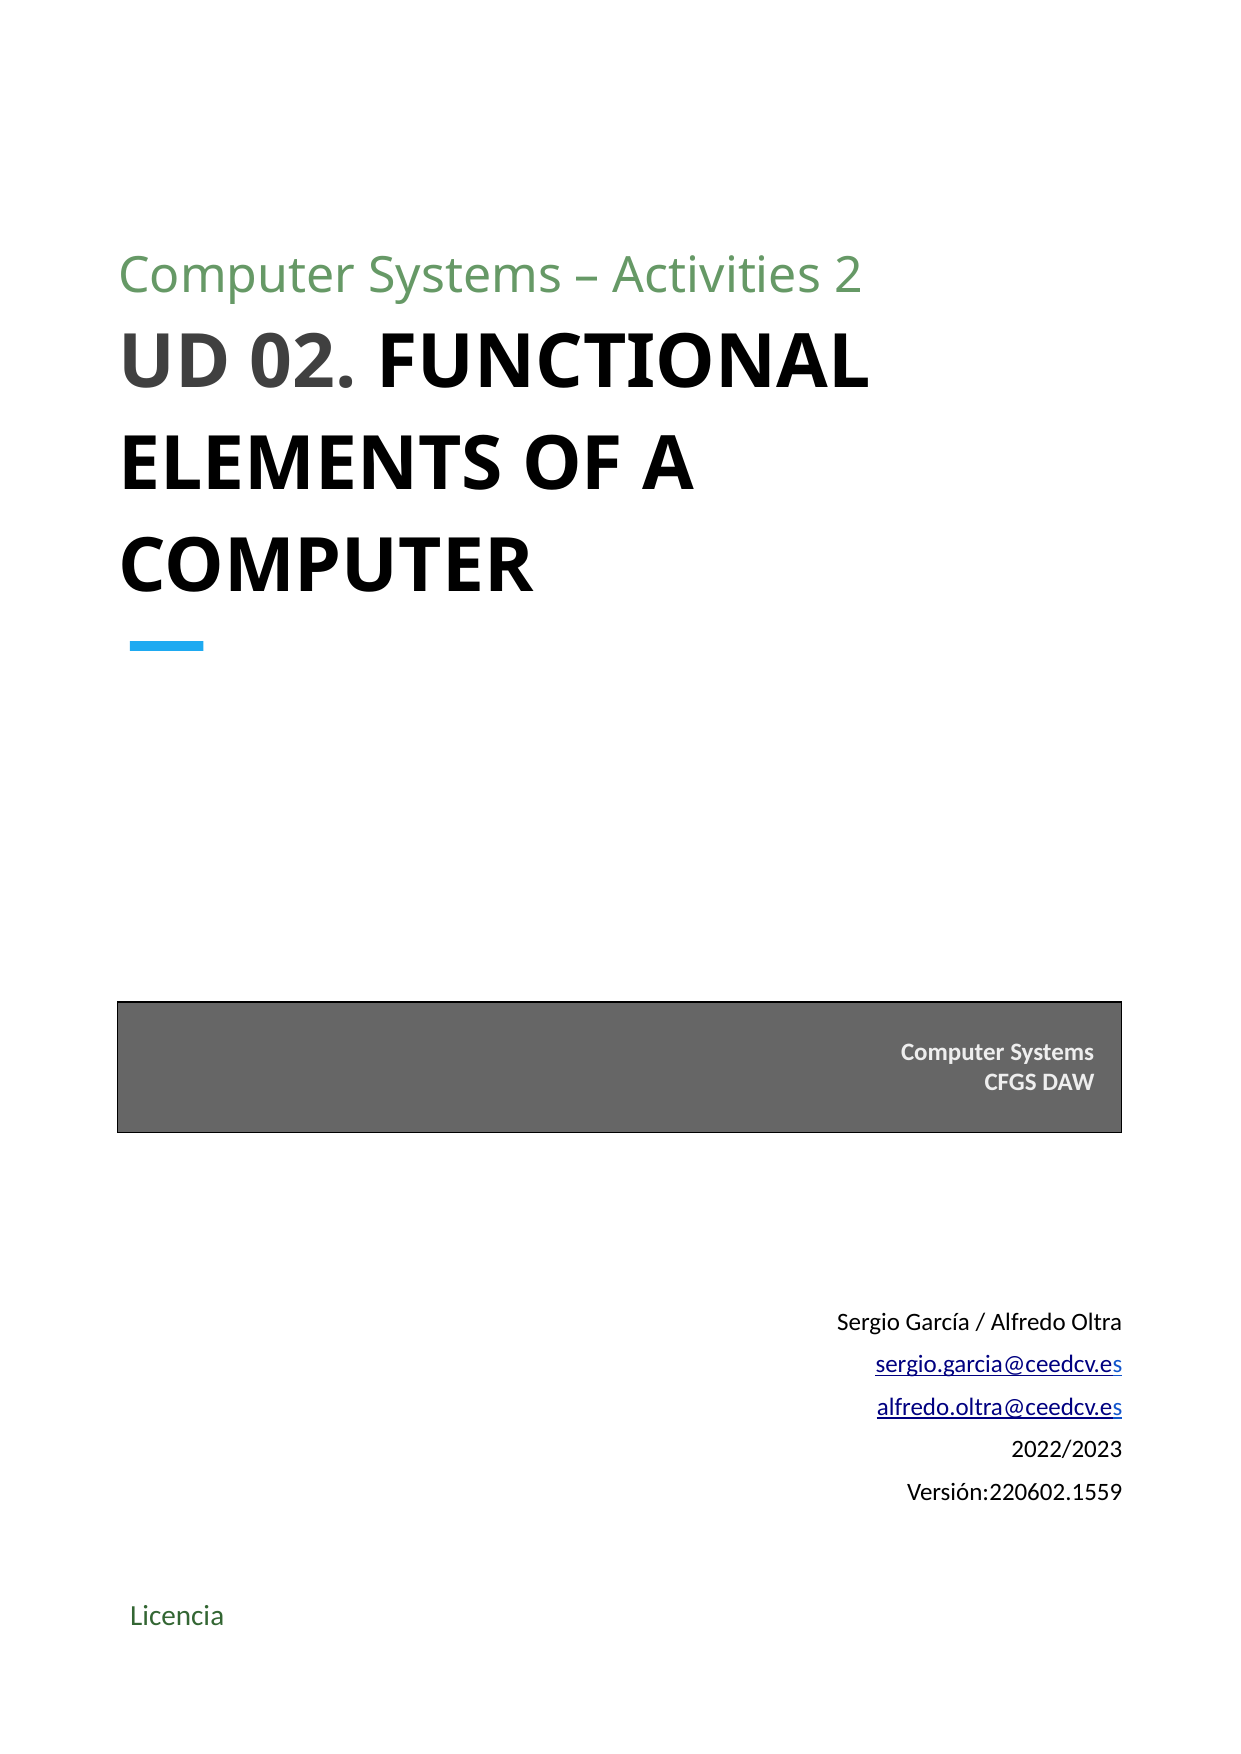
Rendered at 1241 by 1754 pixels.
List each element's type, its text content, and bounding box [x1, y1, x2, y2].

text Licencia [118, 1597, 1122, 1632]
text Computer Systems – Activities 2 UD 02. Functional elements of a computer [118, 239, 1122, 614]
text sergio.garcia@ceedcv.es [231, 1348, 1122, 1379]
text Versión:220602.1559 [118, 1476, 1122, 1506]
text Sergio García / Alfredo Oltra [231, 1306, 1122, 1337]
text Computer Systems [121, 1036, 1094, 1066]
text 2022/2023 [118, 1433, 1122, 1464]
text alfredo.oltra@ceedcv.es [231, 1391, 1122, 1421]
text CFGS DAW [121, 1066, 1094, 1097]
picture [129, 641, 204, 651]
